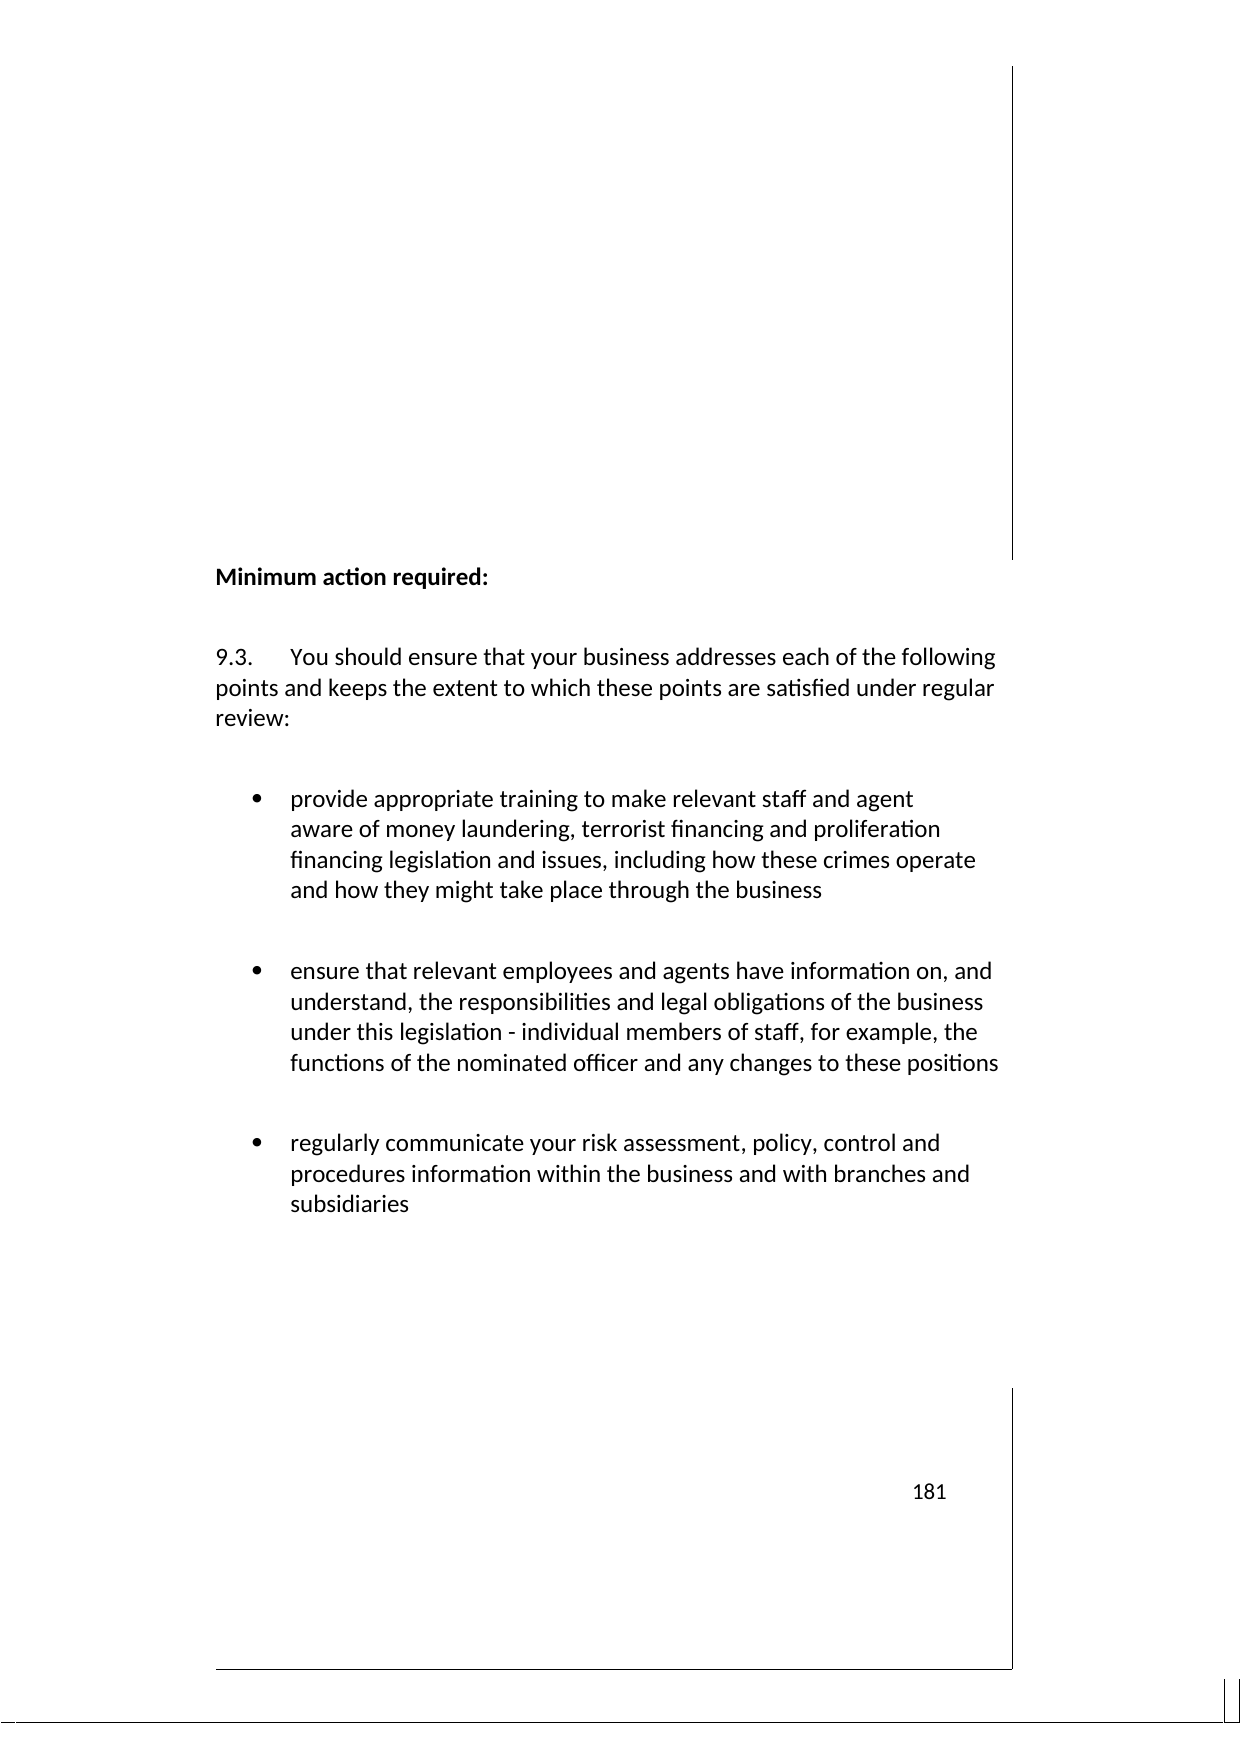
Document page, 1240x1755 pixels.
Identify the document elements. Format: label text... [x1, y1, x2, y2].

list provide appropriate training to make relevant staff and agent aware of money laundering, terrorist financing and proliferation financing legislation and issues, including how these crimes operate and how they might take place through the business [253, 783, 1012, 905]
list You should ensure that your business addresses each of the following points and keeps the extent to which these points are satisfied under regular review: [215, 641, 1012, 733]
subtitle Minimum action required: [215, 561, 1012, 591]
list ensure that relevant employees and agents have information on, and understand, the responsibilities and legal obligations of the business under this legislation - individual members of staff, for example, the functions of the nominated officer and any changes to these positions [253, 955, 1012, 1077]
list regularly communicate your risk assessment, policy, control and procedures information within the business and with branches and subsidiaries [253, 1127, 1012, 1219]
